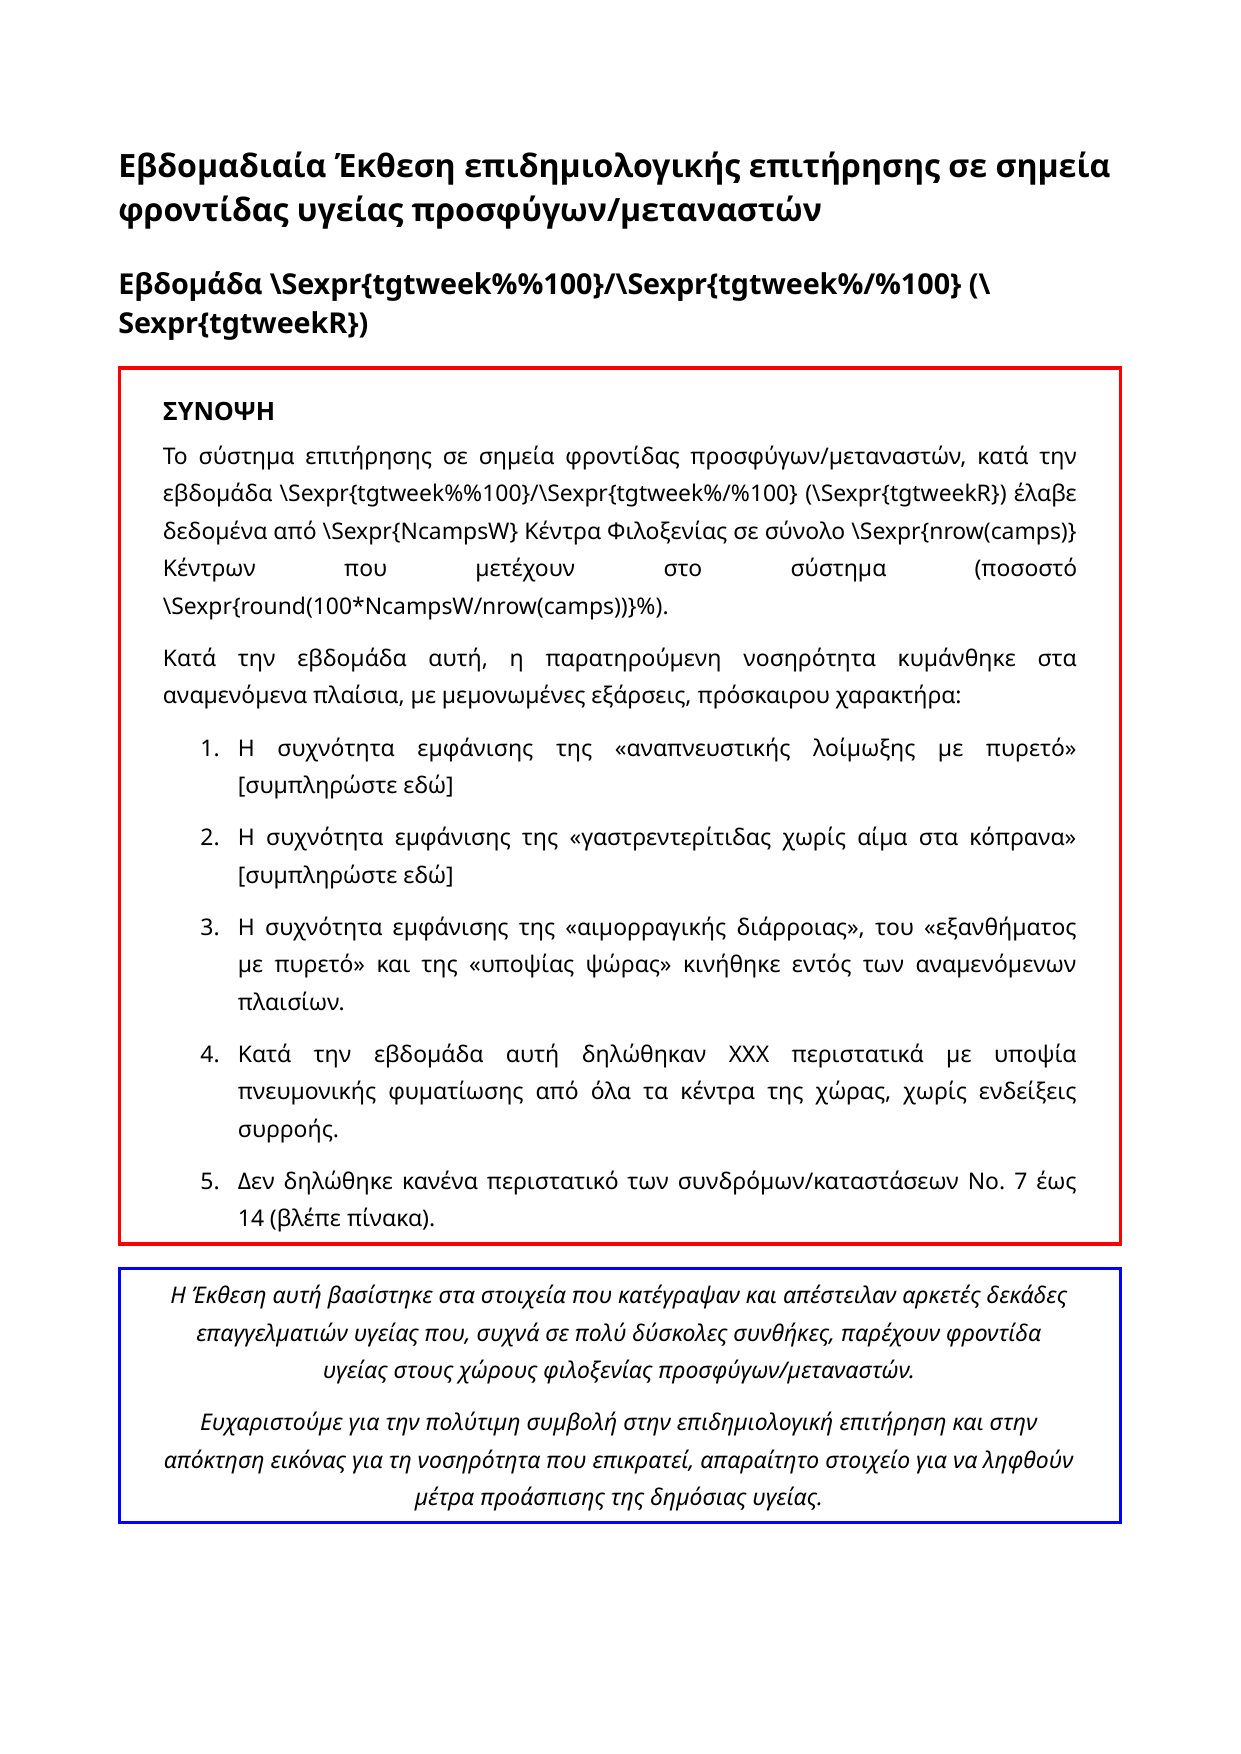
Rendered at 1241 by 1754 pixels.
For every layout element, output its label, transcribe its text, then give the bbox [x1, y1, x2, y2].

subtitle Εβδομαδιαία Έκθεση επιδημιολογικής επιτήρησης σε σημεία φροντίδας υγείας προσφύγων/μεταναστών [118, 143, 1122, 231]
list Κατά την εβδομάδα αυτή δηλώθηκαν ΧΧΧ περιστατικά με υποψία πνευμονικής φυματίωσης από όλα τα κέντρα της χώρας, χωρίς ενδείξεις συρροής. [200, 1038, 1078, 1144]
text Το σύστημα επιτήρησης σε σημεία φροντίδας προσφύγων/μεταναστών, κατά την εβδομάδα \Sexpr{tgtweek%%100}/\Sexpr{tgtweek%/%100} (\Sexpr{tgtweekR}) έλαβε δεδομένα από \Sexpr{NcampsW} Κέντρα Φιλοξενίας σε σύνολο \Sexpr{nrow(camps)} Κέντρων που μετέχουν στο σύστημα (ποσοστό \Sexpr{round(100*NcampsW/nrow(camps))}%). [163, 440, 1078, 621]
text Κατά την εβδομάδα αυτή, η παρατηρούμενη νοσηρότητα κυμάνθηκε στα αναμενόμενα πλαίσια, με μεμονωμένες εξάρσεις, πρόσκαιρου χαρακτήρα: [163, 642, 1078, 711]
list Η συχνότητα εμφάνισης της «αναπνευστικής λοίμωξης με πυρετό» [συμπληρώστε εδώ] [200, 732, 1078, 800]
list Δεν δηλώθηκε κανένα περιστατικό των συνδρόμων/καταστάσεων Νο. 7 έως 14 (βλέπε πίνακα). [200, 1165, 1078, 1234]
subtitle ΣΥΝΟΨΗ [163, 393, 1078, 427]
text Ευχαριστούμε για την πολύτιμη συμβολή στην επιδημιολογική επιτήρηση και στην απόκτηση εικόνας για τη νοσηρότητα που επικρατεί, απαραίτητο στοιχείο για να ληφθούν μέτρα προάσπισης της δημόσιας υγείας. [163, 1406, 1078, 1512]
subtitle Εβδομάδα \Sexpr{tgtweek%%100}/\Sexpr{tgtweek%/%100} (\Sexpr{tgtweekR}) [118, 264, 1122, 342]
list Η συχνότητα εμφάνισης της «αιμορραγικής διάρροιας», του «εξανθήματος με πυρετό» και της «υποψίας ψώρας» κινήθηκε εντός των αναμενόμενων πλαισίων. [200, 911, 1078, 1017]
list Η συχνότητα εμφάνισης της «γαστρεντερίτιδας χωρίς αίμα στα κόπρανα» [συμπληρώστε εδώ] [200, 821, 1078, 890]
text Η Έκθεση αυτή βασίστηκε στα στοιχεία που κατέγραψαν και απέστειλαν αρκετές δεκάδες επαγγελματιών υγείας που, συχνά σε πολύ δύσκολες συνθήκες, παρέχουν φροντίδα υγείας στους χώρους φιλοξενίας προσφύγων/μεταναστών. [163, 1279, 1078, 1385]
